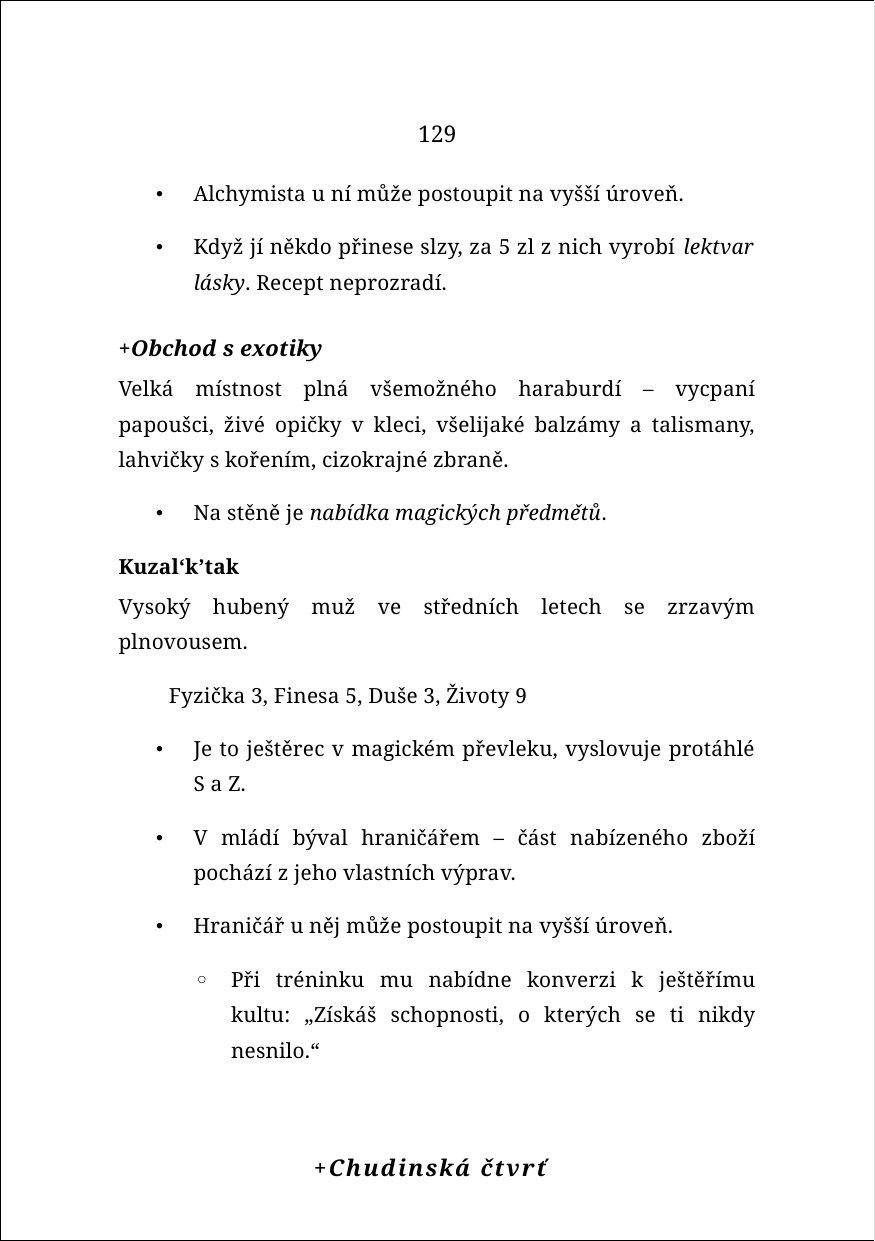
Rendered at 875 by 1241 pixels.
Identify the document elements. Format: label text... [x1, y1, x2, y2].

subtitle Kuzal‘k’tak [118, 552, 756, 580]
list Hraničář u něj může postoupit na vyšší úroveň. [156, 911, 756, 940]
list Je to ještěrec v magickém převleku, vyslovuje protáhlé S a Z. [156, 734, 756, 798]
list Na stěně je nabídka magických předmětů. [156, 498, 756, 527]
text Fyzička 3, Finesa 5, Duše 3, Životy 9 [168, 681, 756, 709]
list Když jí někdo přinese slzy, za 5 zl z nich vyrobí lektvar lásky. Recept neprozradí. [156, 232, 756, 296]
text Velká místnost plná všemožného haraburdí – vycpaní papoušci, živé opičky v kleci, všelijaké balzámy a talismany, lahvičky s kořením, cizokrajné zbraně. [118, 374, 756, 474]
list Alchymista u ní může postoupit na vyšší úroveň. [156, 179, 756, 207]
list V mládí býval hraničářem – část nabízeného zboží pochází z jeho vlastních výprav. [156, 823, 756, 887]
text Vysoký hubený muž ve středních letech se zrzavým plnovousem. [118, 592, 756, 656]
subtitle +Obchod s exotiky [118, 333, 756, 362]
list Při tréninku mu nabídne konverzi k ještěřímu kultu: „Získáš schopnosti, o kterých se ti nikdy nesnilo.“ [193, 965, 756, 1064]
